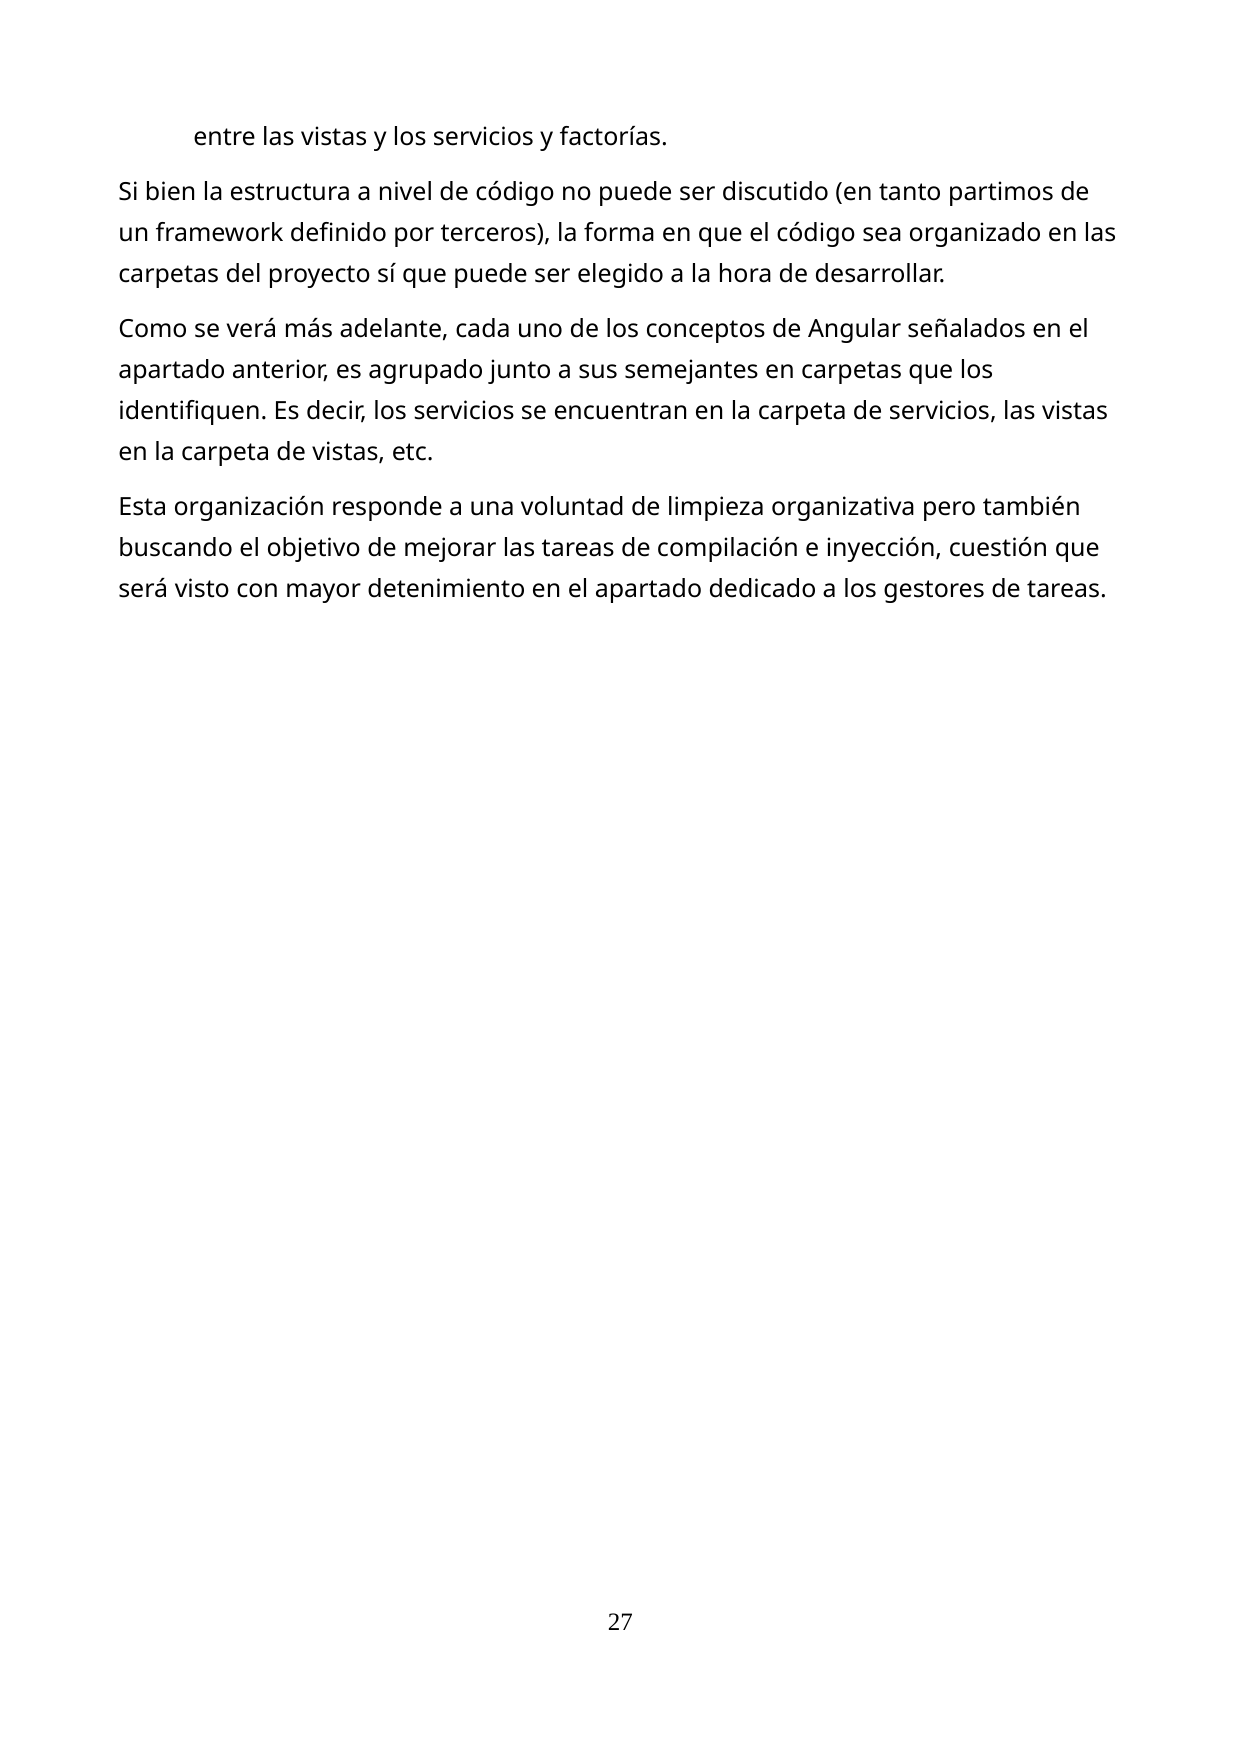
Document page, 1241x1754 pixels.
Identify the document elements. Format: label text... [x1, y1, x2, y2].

list entre las vistas y los servicios y factorías. [156, 118, 1122, 152]
text Si bien la estructura a nivel de código no puede ser discutido (en tanto partimos de un framework definido por terceros), la forma en que el código sea organizado en las carpetas del proyecto sí que puede ser elegido a la hora de desarrollar. [118, 173, 1122, 289]
text Como se verá más adelante, cada uno de los conceptos de Angular señalados en el apartado anterior, es agrupado junto a sus semejantes en carpetas que los identifiquen. Es decir, los servicios se encuentran en la carpeta de servicios, las vistas en la carpeta de vistas, etc. [118, 311, 1122, 467]
text Esta organización responde a una voluntad de limpieza organizativa pero también buscando el objetivo de mejorar las tareas de compilación e inyección, cuestión que será visto con mayor detenimiento en el apartado dedicado a los gestores de tareas. [118, 488, 1122, 604]
